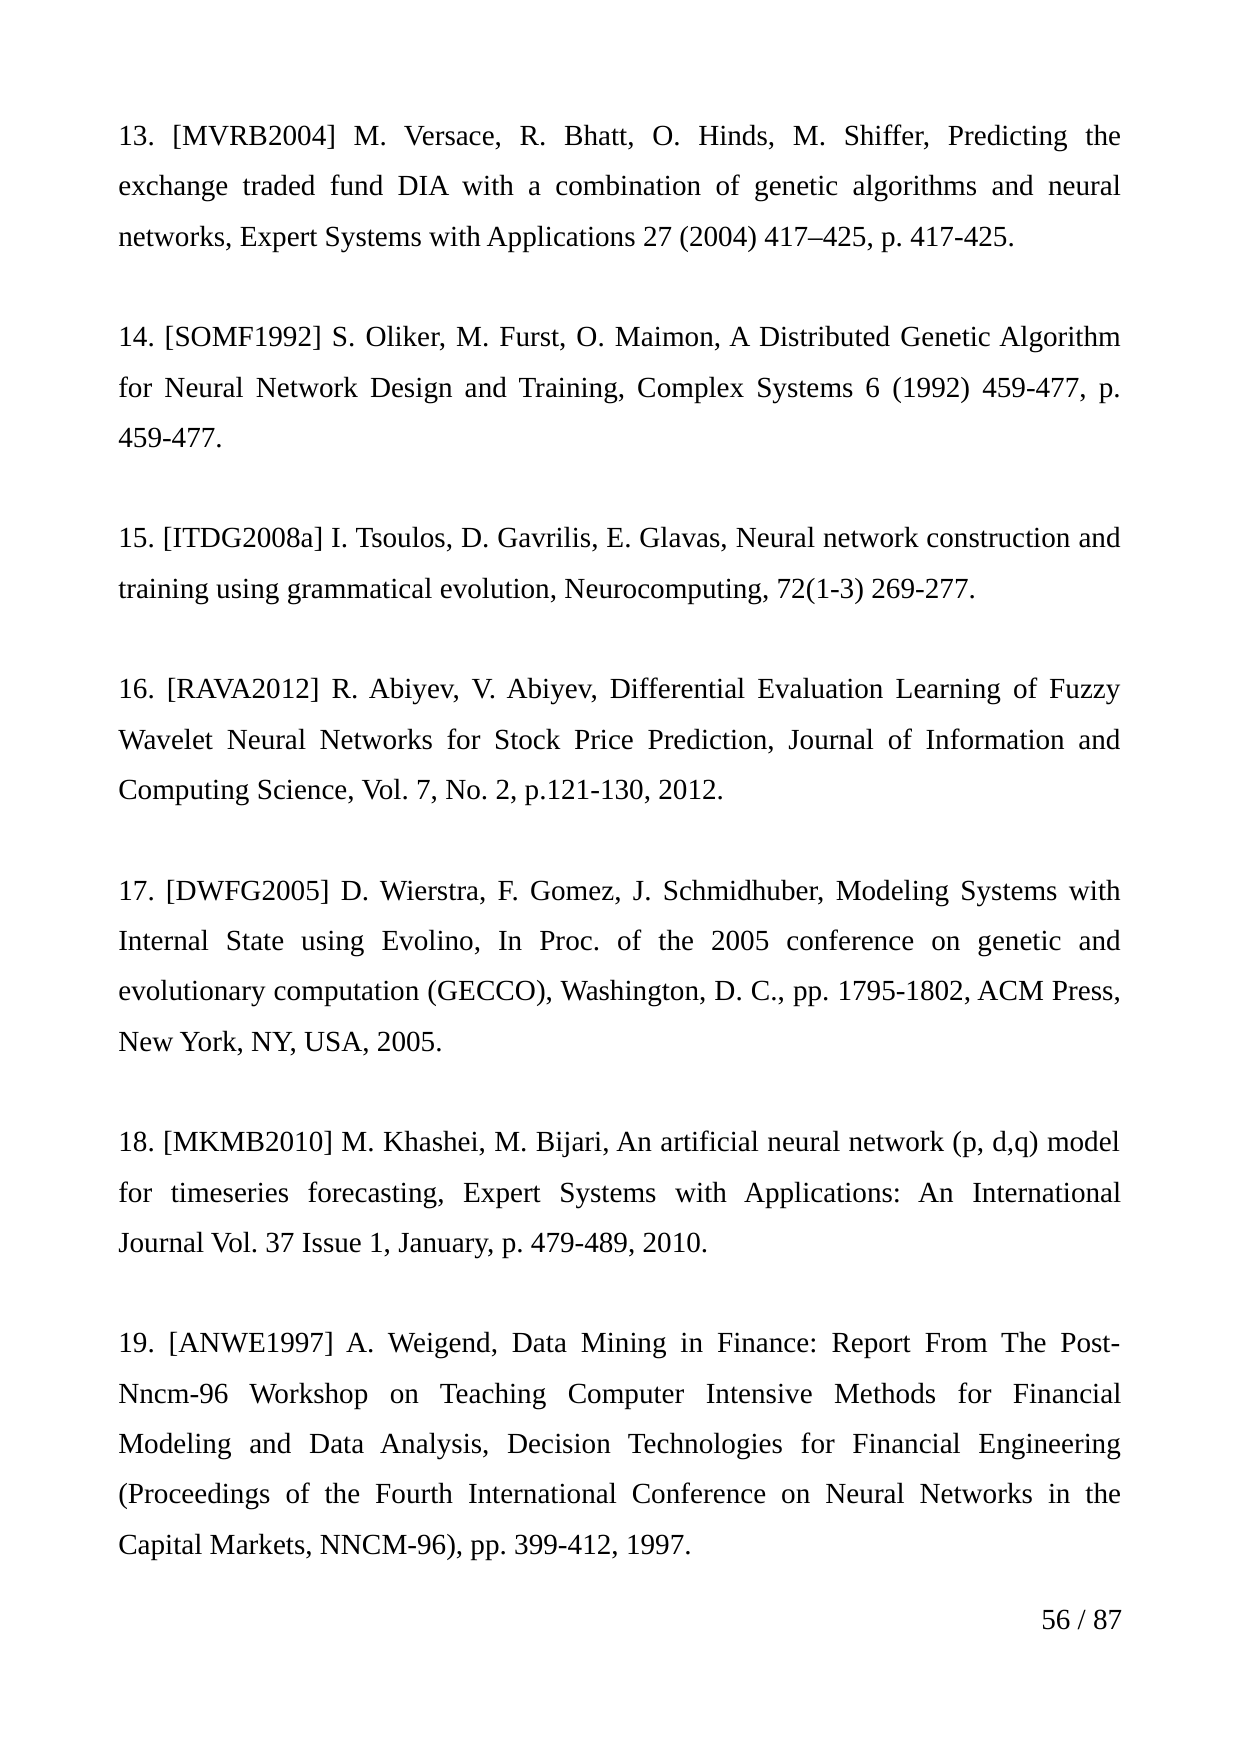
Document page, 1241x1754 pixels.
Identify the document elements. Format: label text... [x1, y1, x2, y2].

text 17. [DWFG2005] D. Wierstra, F. Gomez, J. Schmidhuber, Modeling Systems with Internal State using Evolino, In Proc. of the 2005 conference on genetic and evolutionary computation (GECCO), Washington, D. C., pp. 1795-1802, ACM Press, New York, NY, USA, 2005. [118, 873, 1122, 1057]
text 19. [ANWE1997] A. Weigend, Data Mining in Finance: Report From The Post-Nncm-96 Workshop on Teaching Computer Intensive Methods for Financial Modeling and Data Analysis, Decision Technologies for Financial Engineering (Proceedings of the Fourth International Conference on Neural Networks in the Capital Markets, NNCM-96), pp. 399-412, 1997. [118, 1326, 1122, 1560]
text 14. [SOMF1992] S. Oliker, M. Furst, O. Maimon, A Distributed Genetic Algorithm for Neural Network Design and Training, Complex Systems 6 (1992) 459-477, p. 459-477. [118, 319, 1122, 453]
text 15. [ITDG2008a] I. Tsoulos, D. Gavrilis, E. Glavas, Neural network construction and training using grammatical evolution, Neurocomputing, 72(1-3) 269-277. [118, 521, 1122, 604]
text 16. [RAVA2012] R. Abiyev, V. Abiyev, Differential Evaluation Learning of Fuzzy Wavelet Neural Networks for Stock Price Prediction, Journal of Information and Computing Science, Vol. 7, No. 2, p.121-130, 2012. [118, 672, 1122, 806]
text 18. [MKMB2010] M. Khashei, M. Bijari, An artificial neural network (p, d,q) model for timeseries forecasting, Expert Systems with Applications: An International Journal Vol. 37 Issue 1, January, p. 479-489, 2010. [118, 1124, 1122, 1258]
text 13. [MVRB2004] M. Versace, R. Bhatt, O. Hinds, M. Shiffer, Predicting the exchange traded fund DIA with a combination of genetic algorithms and neural networks, Expert Systems with Applications 27 (2004) 417–425, p. 417-425. [118, 118, 1122, 252]
